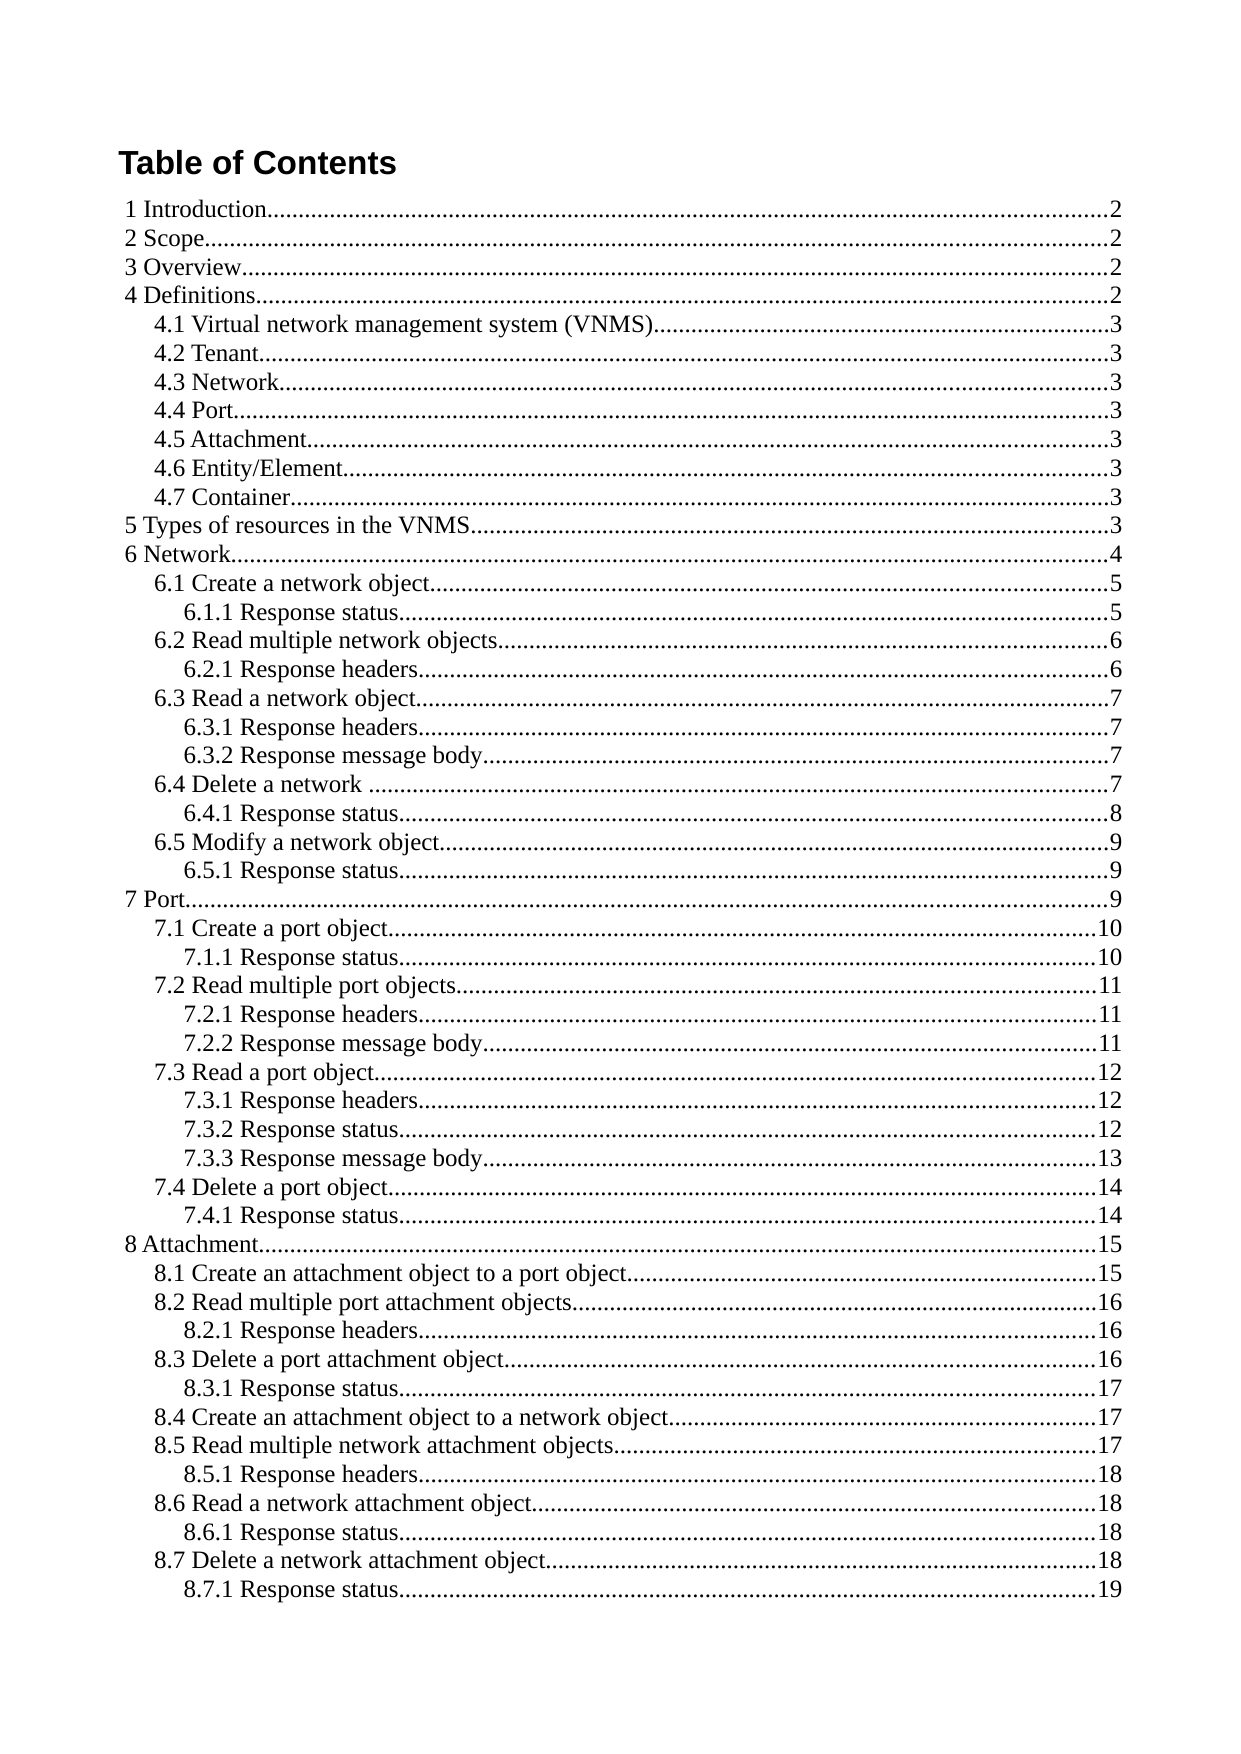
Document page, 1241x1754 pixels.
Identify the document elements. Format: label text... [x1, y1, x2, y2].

text 7.1 Create a port object 10 [148, 913, 1122, 942]
text 8.1 Create an attachment object to a port object 15 [148, 1258, 1122, 1287]
text 4.6 Entity/Element 3 [148, 453, 1122, 482]
text 7.2.1 Response headers 11 [177, 999, 1122, 1028]
text 8.6.1 Response status 18 [177, 1517, 1122, 1545]
text 8.6 Read a network attachment object 18 [148, 1488, 1122, 1517]
text 8.7 Delete a network attachment object 18 [148, 1545, 1122, 1574]
text 6.1 Create a network object 5 [148, 568, 1122, 597]
text 7.4.1 Response status 14 [177, 1200, 1122, 1229]
text 7.1.1 Response status 10 [177, 942, 1122, 970]
text 6.3.2 Response message body 7 [177, 740, 1122, 769]
text 6 Network 4 [118, 539, 1122, 568]
text 4 Definitions 2 [118, 280, 1122, 309]
text 7.3 Read a port object 12 [148, 1057, 1122, 1085]
text 6.2.1 Response headers 6 [177, 654, 1122, 683]
text 7 Port 9 [118, 884, 1122, 913]
text 6.5 Modify a network object 9 [148, 827, 1122, 855]
text 2 Scope 2 [118, 223, 1122, 252]
text 7.3.3 Response message body 13 [177, 1143, 1122, 1172]
text 6.3 Read a network object 7 [148, 683, 1122, 712]
text 4.5 Attachment 3 [148, 424, 1122, 453]
text 8.3 Delete a port attachment object 16 [148, 1344, 1122, 1373]
text 7.4 Delete a port object 14 [148, 1172, 1122, 1200]
text 6.2 Read multiple network objects 6 [148, 625, 1122, 654]
text 8.4 Create an attachment object to a network object 17 [148, 1402, 1122, 1430]
text 4.2 Tenant 3 [148, 338, 1122, 367]
text 8.2.1 Response headers 16 [177, 1315, 1122, 1344]
text 7.2 Read multiple port objects 11 [148, 970, 1122, 999]
text 5 Types of resources in the VNMS 3 [118, 510, 1122, 539]
text 6.5.1 Response status 9 [177, 855, 1122, 884]
text 8.5 Read multiple network attachment objects 17 [148, 1430, 1122, 1459]
text 6.3.1 Response headers 7 [177, 712, 1122, 740]
text 7.2.2 Response message body 11 [177, 1028, 1122, 1057]
text 6.4 Delete a network 7 [148, 769, 1122, 798]
text 6.1.1 Response status 5 [177, 597, 1122, 625]
text 4.1 Virtual network management system (VNMS) 3 [148, 309, 1122, 338]
text 3 Overview 2 [118, 252, 1122, 280]
text 8.7.1 Response status 19 [177, 1574, 1122, 1603]
text 1 Introduction 2 [118, 194, 1122, 223]
text 4.3 Network 3 [148, 367, 1122, 395]
text 7.3.2 Response status 12 [177, 1114, 1122, 1143]
subtitle Table of Contents [118, 143, 1122, 182]
text 8 Attachment 15 [118, 1229, 1122, 1258]
text 7.3.1 Response headers 12 [177, 1085, 1122, 1114]
text 8.2 Read multiple port attachment objects 16 [148, 1287, 1122, 1315]
text 8.5.1 Response headers 18 [177, 1459, 1122, 1488]
text 6.4.1 Response status 8 [177, 798, 1122, 827]
text 8.3.1 Response status 17 [177, 1373, 1122, 1402]
text 4.4 Port 3 [148, 395, 1122, 424]
text 4.7 Container 3 [148, 482, 1122, 510]
